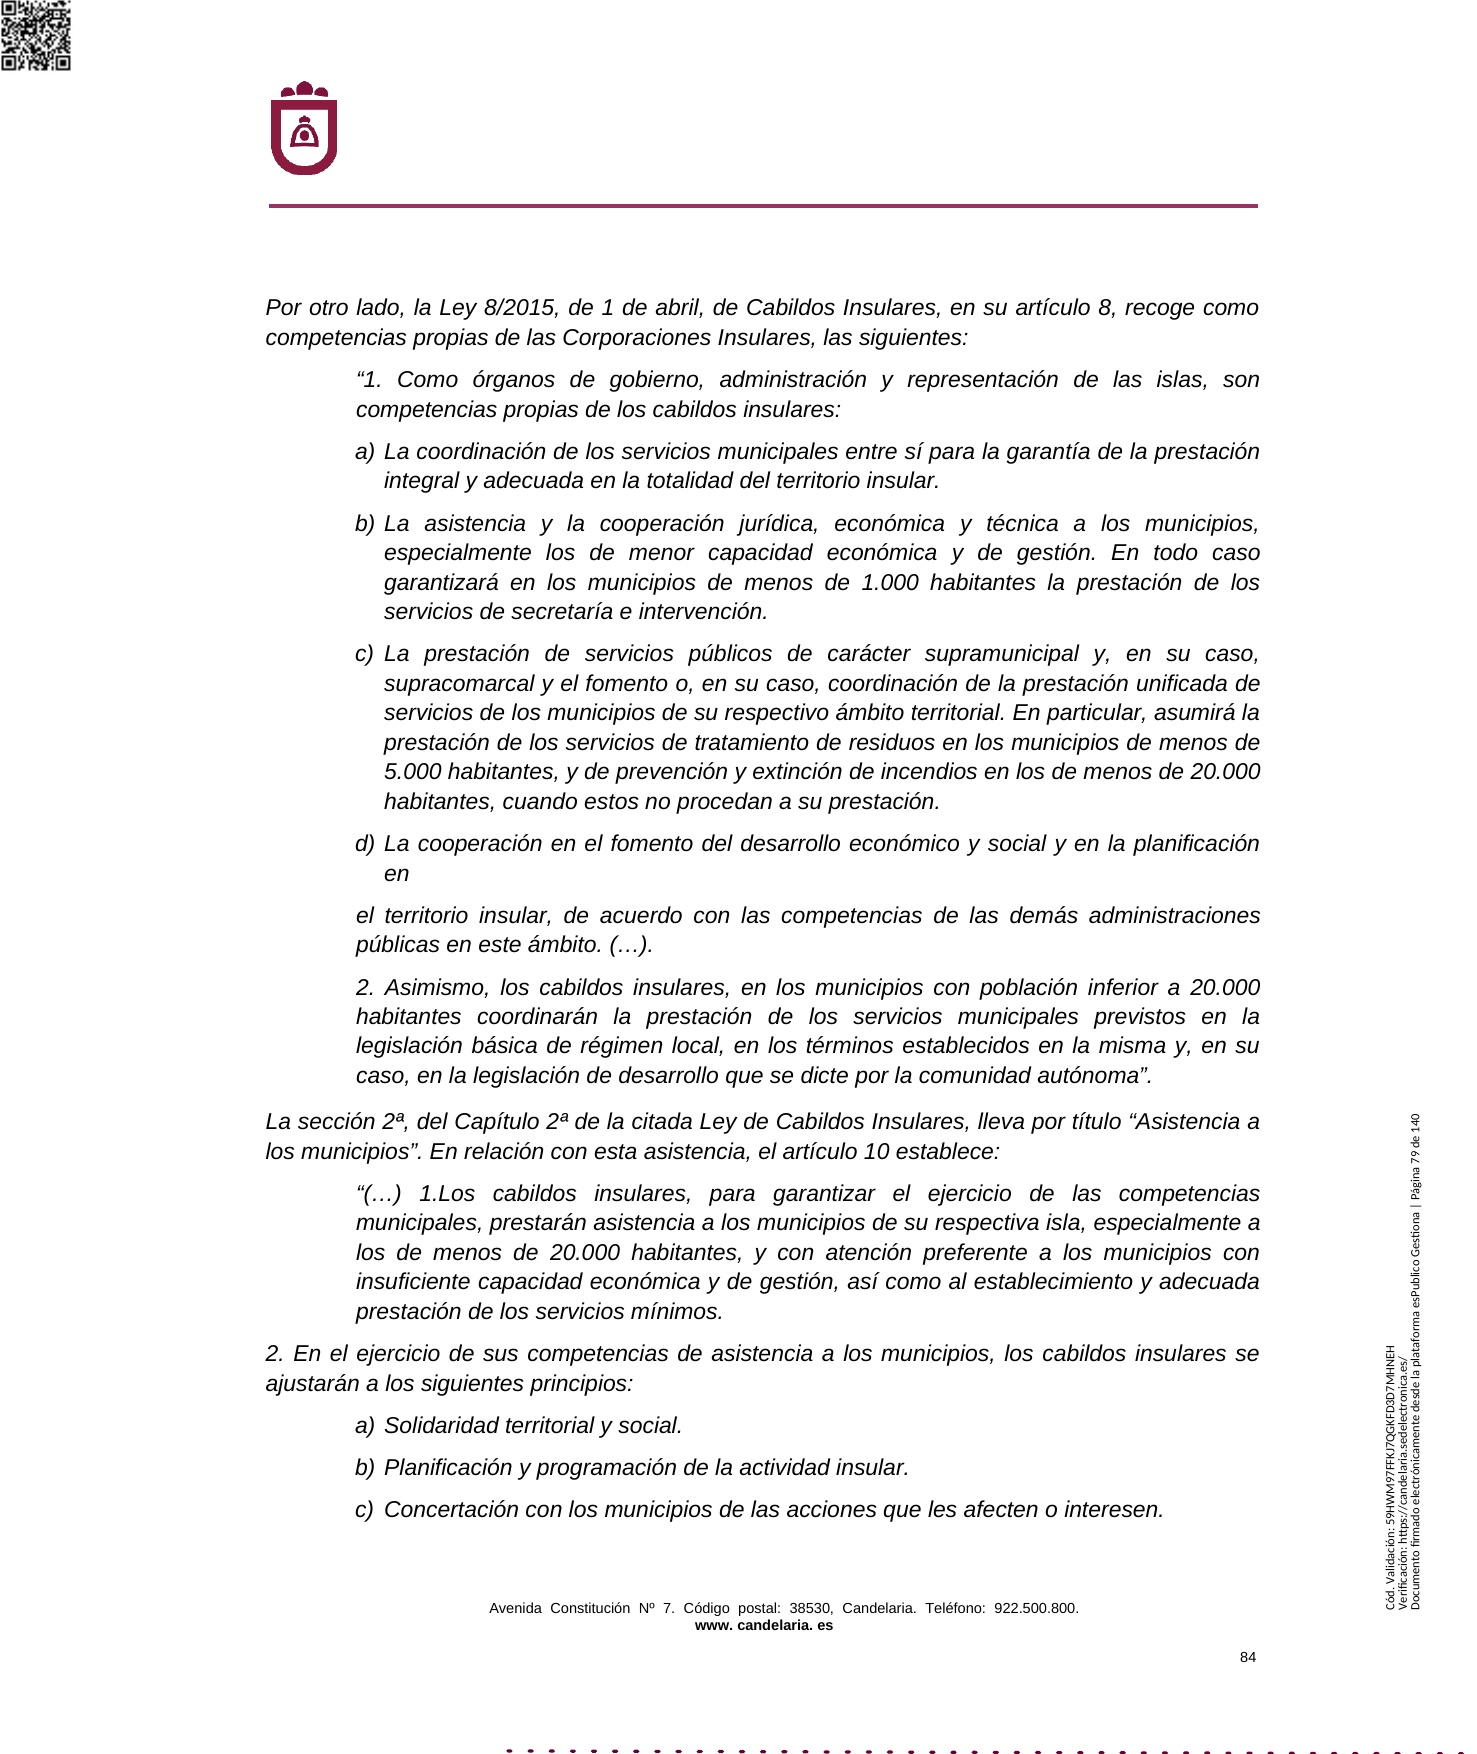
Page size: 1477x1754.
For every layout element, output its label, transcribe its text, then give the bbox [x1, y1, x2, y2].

list Concertación con los municipios de las acciones que les afecten o interesen. [355, 1496, 1263, 1523]
list Solidaridad territorial y social. [355, 1412, 1263, 1438]
list Planificación y programación de la actividad insular. [355, 1454, 1263, 1481]
text 2. Asimismo, los cabildos insulares, en los municipios con población inferior a 20.000 habitantes coordinarán la prestación de los servicios municipales previstos en la legislación básica de régimen local, en los términos establecidos en la misma y, en su caso, en la legislación de desarrollo que se dicte por la comunidad autónoma”. [356, 973, 1263, 1088]
list La asistencia y la cooperación jurídica, económica y técnica a los municipios, especialmente los de menor capacidad económica y de gestión. En todo caso garantizará en los municipios de menos de 1.000 habitantes la prestación de los servicios de secretaría e intervención. [355, 509, 1263, 624]
text “(…) 1.Los cabildos insulares, para garantizar el ejercicio de las competencias municipales, prestarán asistencia a los municipios de su respectiva isla, especialmente a los de menos de 20.000 habitantes, y con atención preferente a los municipios con insuficiente capacidad económica y de gestión, así como al establecimiento y adecuada prestación de los servicios mínimos. [356, 1180, 1263, 1324]
text La sección 2ª, del Capítulo 2ª de la citada Ley de Cabildos Insulares, lleva por título “Asistencia a los municipios”. En relación con esta asistencia, el artículo 10 establece: [265, 1108, 1263, 1164]
text “1. Como órganos de gobierno, administración y representación de las islas, son competencias propias de los cabildos insulares: [356, 366, 1263, 422]
text 2. En el ejercicio de sus competencias de asistencia a los municipios, los cabildos insulares se ajustarán a los siguientes principios: [265, 1340, 1263, 1396]
text Por otro lado, la Ley 8/2015, de 1 de abril, de Cabildos Insulares, en su artículo 8, recoge como competencias propias de las Corporaciones Insulares, las siguientes: [265, 294, 1263, 350]
list La cooperación en el fomento del desarrollo económico y social y en la planificación en [355, 830, 1263, 886]
text el territorio insular, de acuerdo con las competencias de las demás administraciones públicas en este ámbito. (…). [356, 902, 1263, 958]
list La prestación de servicios públicos de carácter supramunicipal y, en su caso, supracomarcal y el fomento o, en su caso, coordinación de la prestación unificada de servicios de los municipios de su respectivo ámbito territorial. En particular, asumirá la prestación de los servicios de tratamiento de residuos en los municipios de menos de 5.000 habitantes, y de prevención y extinción de incendios en los de menos de 20.000 habitantes, cuando estos no procedan a su prestación. [355, 640, 1263, 814]
list La coordinación de los servicios municipales entre sí para la garantía de la prestación integral y adecuada en la totalidad del territorio insular. [355, 438, 1263, 494]
